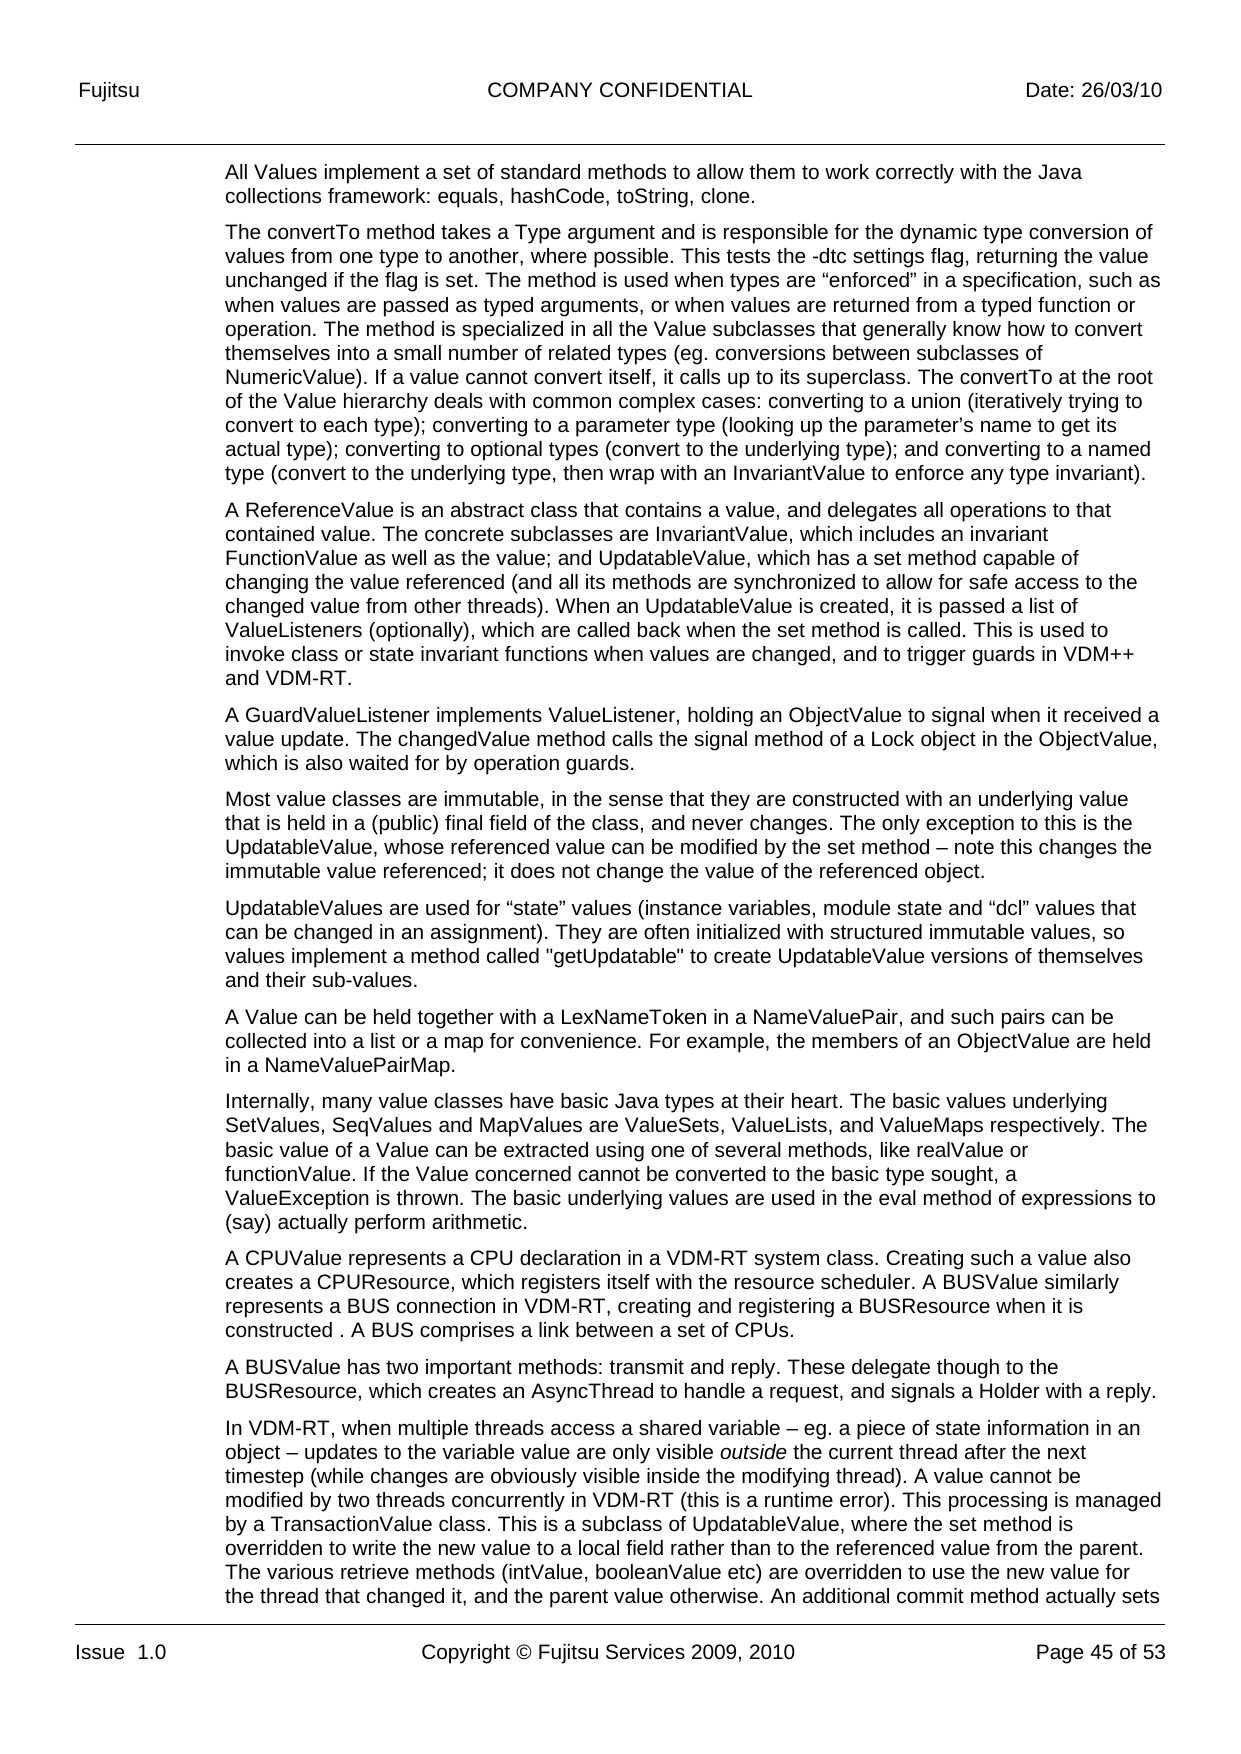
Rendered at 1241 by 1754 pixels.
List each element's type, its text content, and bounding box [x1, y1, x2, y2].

text A GuardValueListener implements ValueListener, holding an ObjectValue to signal when it received a value update. The changedValue method calls the signal method of a Lock object in the ObjectValue, which is also waited for by operation guards. [225, 702, 1165, 775]
text The convertTo method takes a Type argument and is responsible for the dynamic type conversion of values from one type to another, where possible. This tests the -dtc settings flag, returning the value unchanged if the flag is set. The method is used when types are “enforced” in a specification, such as when values are passed as typed arguments, or when values are returned from a typed function or operation. The method is specialized in all the Value subclasses that generally know how to convert themselves into a small number of related types (eg. conversions between subclasses of NumericValue). If a value cannot convert itself, it calls up to its superclass. The convertTo at the root of the Value hierarchy deals with common complex cases: converting to a union (iteratively trying to convert to each type); converting to a parameter type (looking up the parameter’s name to get its actual type); converting to optional types (convert to the underlying type); and converting to a named type (convert to the underlying type, then wrap with an InvariantValue to enforce any type invariant). [225, 220, 1165, 485]
text A Value can be held together with a LexNameToken in a NameValuePair, and such pairs can be collected into a list or a map for convenience. For example, the members of an ObjectValue are held in a NameValuePairMap. [225, 1005, 1165, 1077]
text All Values implement a set of standard methods to allow them to work correctly with the Java collections framework: equals, hashCode, toString, clone. [225, 160, 1165, 208]
text A BUSValue has two important methods: transmit and reply. These delegate though to the BUSResource, which creates an AsyncThread to handle a request, and signals a Holder with a reply. [225, 1355, 1165, 1403]
text A CPUValue represents a CPU declaration in a VDM-RT system class. Creating such a value also creates a CPUResource, which registers itself with the resource scheduler. A BUSValue similarly represents a BUS connection in VDM-RT, creating and registering a BUSResource when it is constructed . A BUS comprises a link between a set of CPUs. [225, 1246, 1165, 1342]
text UpdatableValues are used for “state” values (instance variables, module state and “dcl” values that can be changed in an assignment). They are often initialized with structured immutable values, so values implement a method called "getUpdatable" to create UpdatableValue versions of themselves and their sub-values. [225, 896, 1165, 992]
text Most value classes are immutable, in the sense that they are constructed with an underlying value that is held in a (public) final field of the class, and never changes. The only exception to this is the UpdatableValue, whose referenced value can be modified by the set method – note this changes the immutable value referenced; it does not change the value of the referenced object. [225, 787, 1165, 883]
text A ReferenceValue is an abstract class that contains a value, and delegates all operations to that contained value. The concrete subclasses are InvariantValue, which includes an invariant FunctionValue as well as the value; and UpdatableValue, which has a set method capable of changing the value referenced (and all its methods are synchronized to allow for safe access to the changed value from other threads). When an UpdatableValue is created, it is passed a list of ValueListeners (optionally), which are called back when the set method is called. This is used to invoke class or state invariant functions when values are changed, and to trigger guards in VDM++ and VDM-RT. [225, 497, 1165, 690]
text Internally, many value classes have basic Java types at their heart. The basic values underlying SetValues, SeqValues and MapValues are ValueSets, ValueLists, and ValueMaps respectively. The basic value of a Value can be extracted using one of several methods, like realValue or functionValue. If the Value concerned cannot be converted to the basic type sought, a ValueException is thrown. The basic underlying values are used in the eval method of expressions to (say) actually perform arithmetic. [225, 1089, 1165, 1234]
text In VDM-RT, when multiple threads access a shared variable – eg. a piece of state information in an object – updates to the variable value are only visible outside the current thread after the next timestep (while changes are obviously visible inside the modifying thread). A value cannot be modified by two threads concurrently in VDM-RT (this is a runtime error). This processing is managed by a TransactionValue class. This is a subclass of UpdatableValue, where the set method is overridden to write the new value to a local field rather than to the referenced value from the parent. The various retrieve methods (intValue, booleanValue etc) are overridden to use the new value for the thread that changed it, and the parent value otherwise. An additional commit method actually sets [225, 1416, 1165, 1608]
